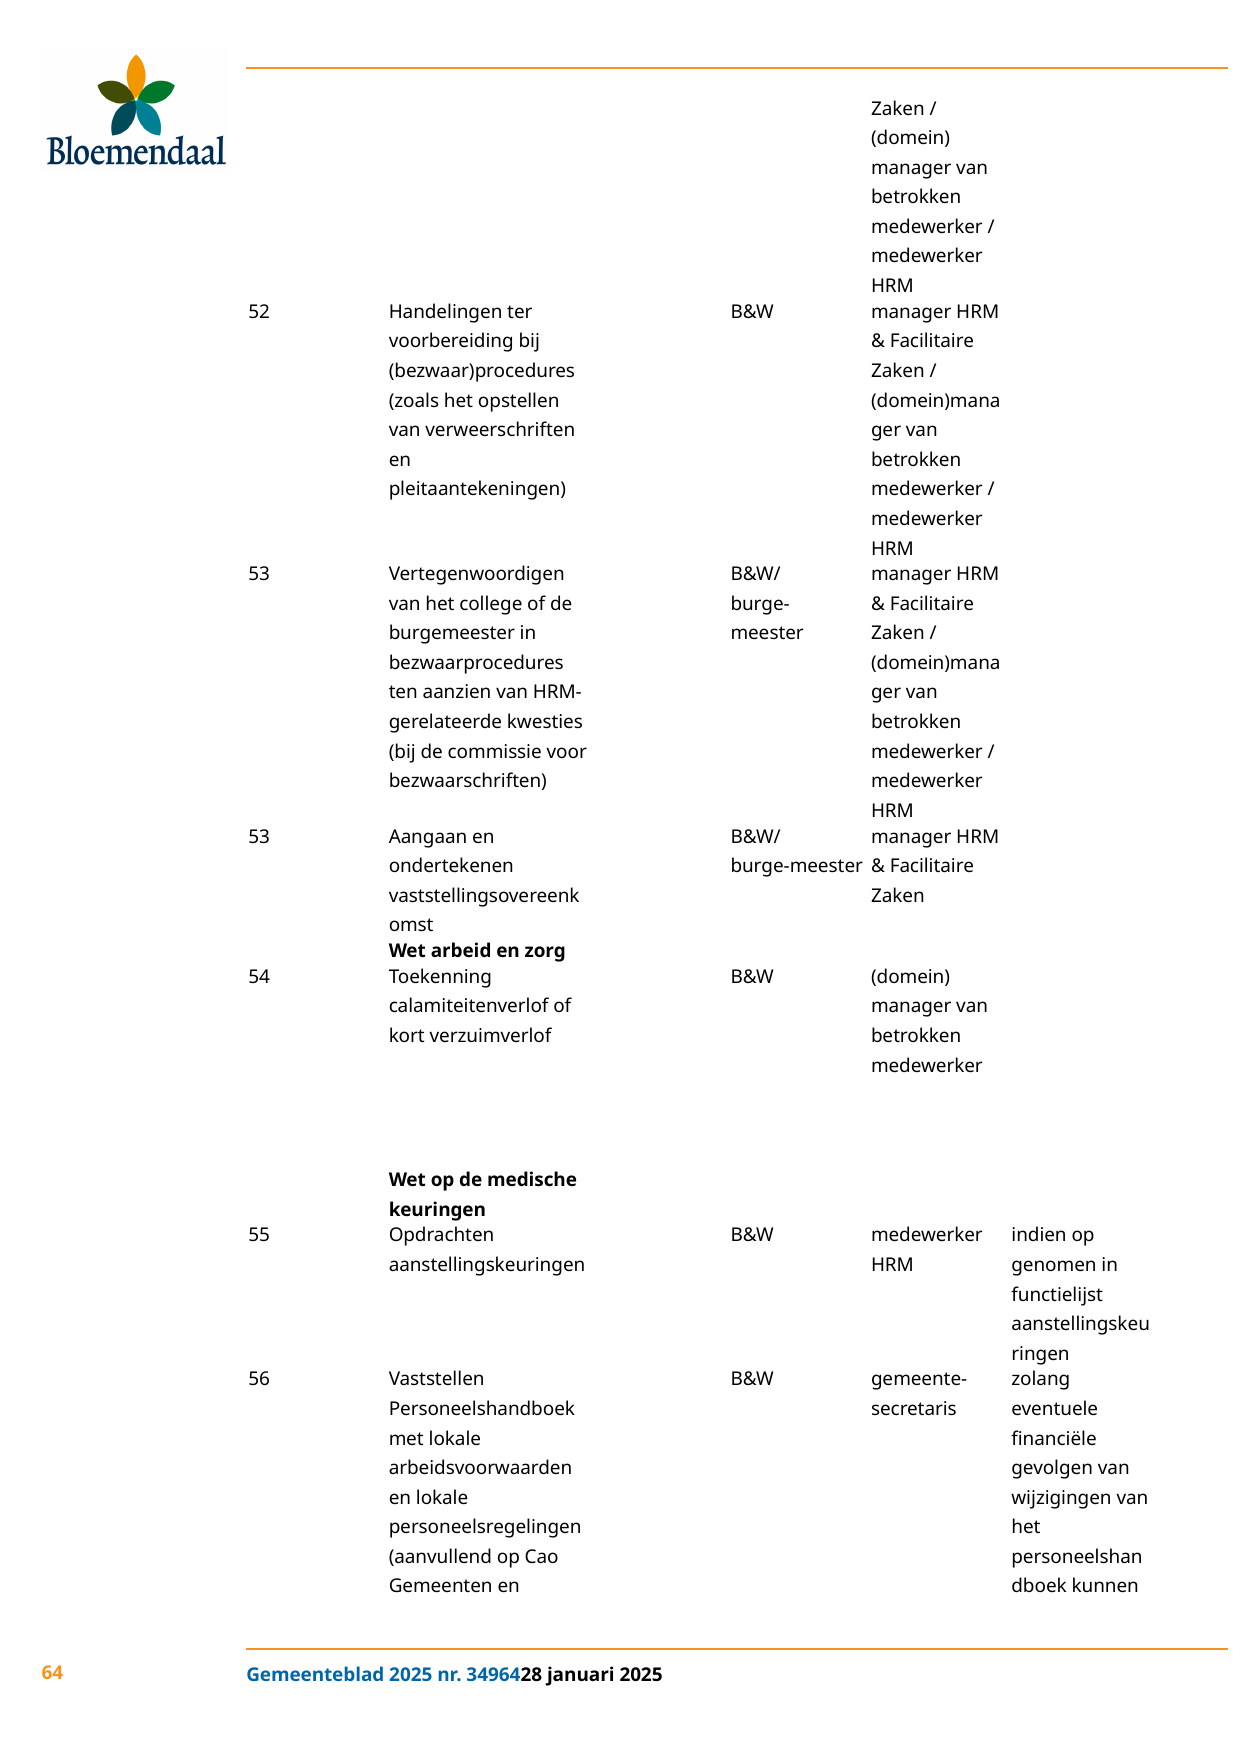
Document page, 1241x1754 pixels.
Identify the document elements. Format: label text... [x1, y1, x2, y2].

table_cell [1011, 937, 1152, 963]
table_cell B&W [730, 963, 871, 1166]
table_cell Vertegenwoordigen van het college of de burgemeester in bezwaarprocedures ten aanzien van HRM-gerelateerde kwesties (bij de commissie voor bezwaarschriften) [389, 560, 590, 823]
table_cell [248, 1166, 388, 1222]
table_cell B&W [730, 1222, 871, 1366]
table_cell 54 [248, 963, 388, 1166]
table_cell manager HRM & Facilitaire Zaken / (domein)manager van betrokken medewerker / medewerker HRM [871, 560, 1011, 823]
table_cell [590, 937, 730, 963]
table_cell medewerker HRM [871, 1222, 1011, 1366]
table_cell [590, 1366, 730, 1598]
table_cell [248, 937, 388, 963]
picture [41, 47, 231, 172]
table_cell 53 [248, 560, 388, 823]
table_cell indien op genomen in functielijst aanstellingskeuringen [1011, 1222, 1152, 1366]
table_cell B&W [730, 1366, 871, 1598]
table_cell [248, 95, 388, 298]
table_cell [730, 95, 871, 298]
table_cell B&W/ burge- meester [730, 560, 871, 823]
table_cell 55 [248, 1222, 388, 1366]
table_cell 53 [248, 823, 388, 937]
table_cell 52 [248, 298, 388, 560]
table_cell Zaken / (domein) manager van betrokken medewerker / medewerker HRM [871, 95, 1011, 298]
table_cell [1011, 1166, 1152, 1222]
table_cell Wet arbeid en zorg [389, 937, 590, 963]
table_cell [730, 1166, 871, 1222]
table_cell Wet op de medische keuringen [389, 1166, 590, 1222]
table_cell [389, 95, 590, 298]
table_cell manager HRM & Facilitaire Zaken / (domein)manager van betrokken medewerker / medewerker HRM [871, 298, 1011, 560]
table_cell [590, 95, 730, 298]
table_cell [1011, 298, 1152, 560]
table_cell [590, 1166, 730, 1222]
table_cell [1011, 823, 1152, 937]
table_cell [1011, 95, 1152, 298]
table_cell [590, 1222, 730, 1366]
table_cell Toekenning calamiteitenverlof of kort verzuimverlof [389, 963, 590, 1166]
table_cell Vaststellen Personeelshandboek met lokale arbeidsvoorwaarden en lokale personeelsregelingen (aanvullend op Cao Gemeenten en [389, 1366, 590, 1598]
table_cell (domein) manager van betrokken medewerker [871, 963, 1011, 1166]
table_cell [1011, 963, 1152, 1166]
table_cell zolang eventuele financiële gevolgen van wijzigingen van het personeelshandboek kunnen [1011, 1366, 1152, 1598]
table_cell [590, 560, 730, 823]
table_cell [590, 298, 730, 560]
table_cell [590, 963, 730, 1166]
table_cell [730, 937, 871, 963]
table_cell [590, 823, 730, 937]
table_cell [871, 937, 1011, 963]
table_cell B&W/ burge-meester [730, 823, 871, 937]
table_cell 56 [248, 1366, 388, 1598]
table_cell B&W [730, 298, 871, 560]
table_cell gemeente-secretaris [871, 1366, 1011, 1598]
table_cell Handelingen ter voorbereiding bij (bezwaar)procedures (zoals het opstellen van verweerschriften en pleitaantekeningen) [389, 298, 590, 560]
table_cell [1011, 560, 1152, 823]
table_cell manager HRM & Facilitaire Zaken [871, 823, 1011, 937]
table_cell [871, 1166, 1011, 1222]
table_cell Aangaan en ondertekenen vaststellingsovereenkomst [389, 823, 590, 937]
table_cell Opdrachten aanstellingskeuringen [389, 1222, 590, 1366]
